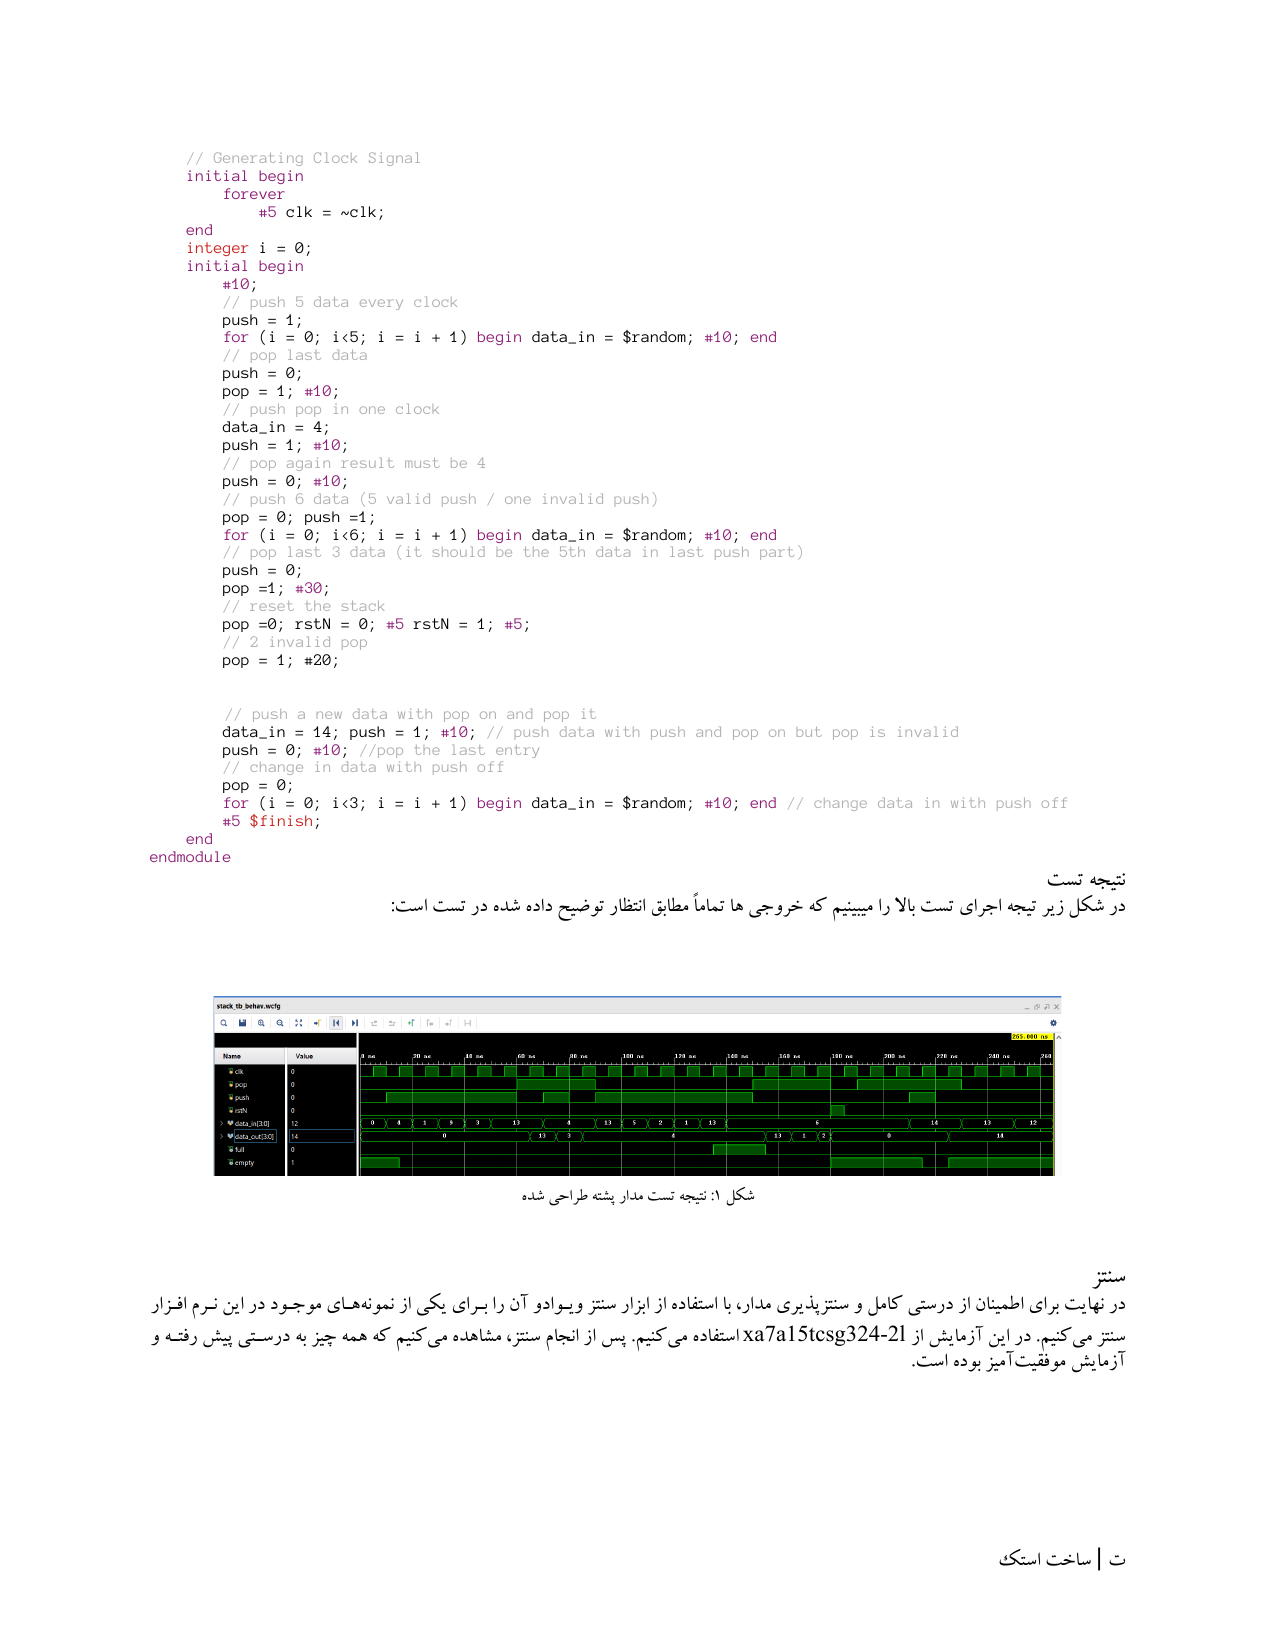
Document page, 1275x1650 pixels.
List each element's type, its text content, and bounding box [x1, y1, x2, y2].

text push = 1; #10; [150, 437, 1125, 453]
text pop =1; #30; [150, 580, 1125, 597]
text // reset the stack [150, 598, 1125, 614]
text initial begin [150, 168, 1125, 184]
text endmodule [150, 849, 1125, 865]
text push = 1; [150, 311, 1125, 328]
text pop = 0; [150, 777, 1125, 794]
text pop = 0; push =1; [150, 508, 1125, 525]
text شکل ۱: نتیجه تست مدار پشته طراحی شده [213, 1176, 1061, 1208]
text for (i = 0; i<6; i = i + 1) begin data_in = $random; #10; end [150, 526, 1125, 543]
text // push a new data with pop on and pop it [150, 705, 1125, 722]
text // 2 invalid pop [150, 634, 1125, 650]
text end [150, 222, 1125, 238]
text #10; [150, 275, 1125, 292]
text push = 0; #10; //pop the last entry [150, 741, 1125, 758]
text for (i = 0; i<3; i = i + 1) begin data_in = $random; #10; end // change data in with push off [150, 795, 1125, 812]
text data_in = 14; push = 1; #10; // push data with push and pop on but pop is invalid [150, 723, 1125, 740]
text push = 0; [150, 562, 1125, 579]
text // push pop in one clock [150, 401, 1125, 417]
text pop =0; rstN = 0; #5 rstN = 1; #5; [150, 616, 1125, 632]
text data_in = 4; [150, 419, 1125, 435]
text // pop again result must be 4 [150, 454, 1125, 471]
subtitle سنتز [150, 1267, 1125, 1294]
text // Generating Clock Signal [150, 150, 1125, 167]
text // change in data with push off [150, 759, 1125, 776]
text در شکل زیر تیجه اجرای تست بالا را میبینیم که خروجی ها تماماً مطابق انتظار توضیح داده شده در تست است: [150, 898, 1125, 921]
text pop = 1; #20; [150, 652, 1125, 668]
text push = 0; #10; [150, 472, 1125, 489]
text // pop last data [150, 347, 1125, 364]
text // push 5 data every clock [150, 293, 1125, 310]
picture [213, 996, 1062, 1176]
text // pop last 3 data (it should be the 5th data in last push part) [150, 544, 1125, 561]
subtitle نتیجه تست [150, 871, 1125, 896]
text integer i = 0; [150, 239, 1125, 256]
text initial begin [150, 257, 1125, 274]
text #5 clk = ~clk; [150, 204, 1125, 220]
text push = 0; [150, 365, 1125, 382]
text end [150, 831, 1125, 847]
text در نهایت برای اطمینان از درستی کامل و سنتزپذیری مدار، با استفاده از ابزار سنتز ویوادو آن را برای یکی از نمونه‌های موجود در این نرم افزار سنتز می‌کنیم. در این آزمایش از xa7a15tcsg324-2l استفاده می‌کنیم. پس از انجام سنتز، مشاهده می‌کنیم که همه چیز به درستی پیش رفته و آزمایش موفقیت‌آمیز بوده است. [150, 1296, 1125, 1376]
text forever [150, 186, 1125, 202]
text pop = 1; #10; [150, 383, 1125, 399]
text #5 $finish; [150, 813, 1125, 829]
text // push 6 data (5 valid push / one invalid push) [150, 490, 1125, 507]
text for (i = 0; i<5; i = i + 1) begin data_in = $random; #10; end [150, 329, 1125, 346]
